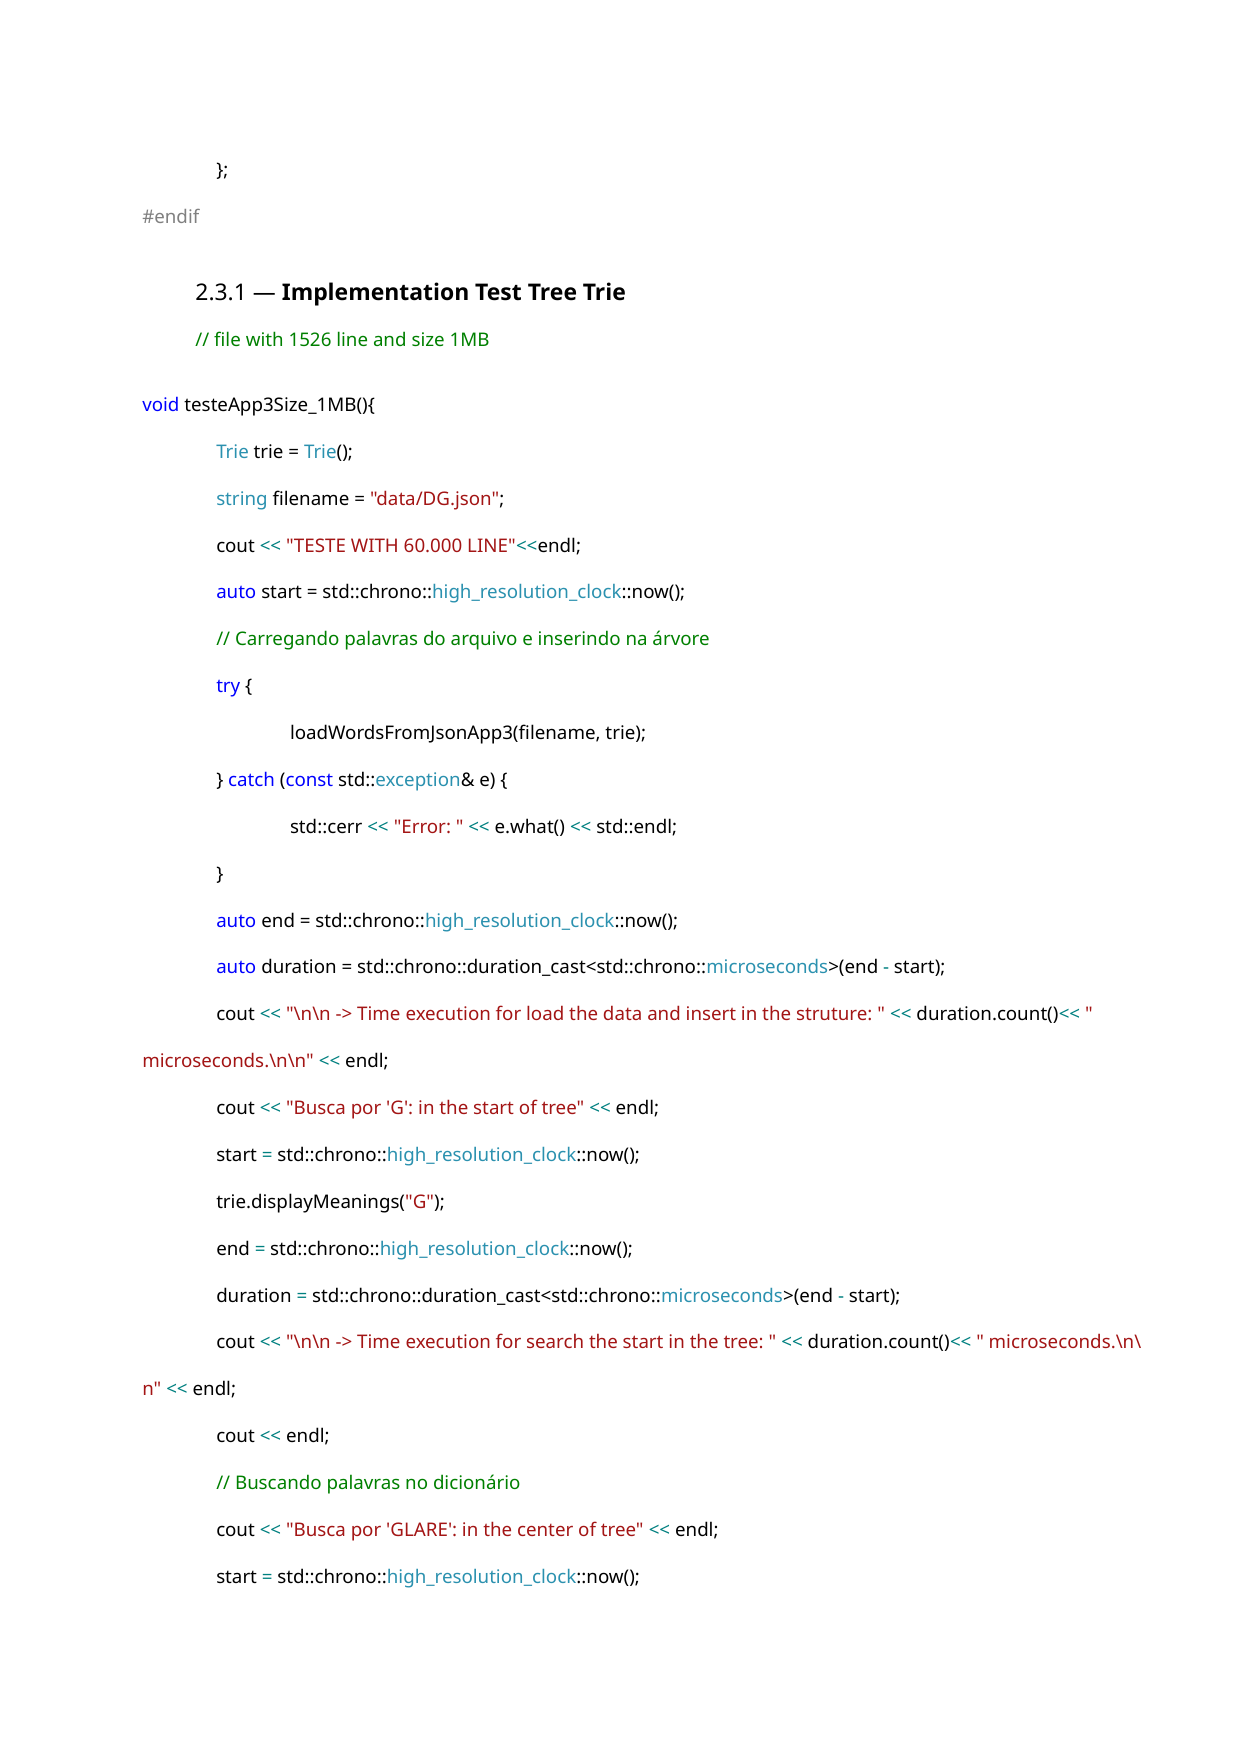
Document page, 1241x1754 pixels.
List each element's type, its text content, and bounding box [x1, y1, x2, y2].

text #endif [142, 182, 1152, 229]
text void testeApp3Size_1MB(){ [142, 370, 1152, 417]
text cout << endl; [142, 1401, 1152, 1448]
text // file with 1526 line and size 1MB [142, 326, 1152, 352]
text cout << "\n\n -> Time execution for search the start in the tree: " << duration.count()<< " microseconds.\n\n" << endl; [142, 1307, 1152, 1401]
text } [142, 839, 1152, 886]
text loadWordsFromJsonApp3(filename, trie); [142, 698, 1152, 745]
text Trie trie = Trie(); [142, 417, 1152, 464]
text duration = std::chrono::duration_cast<std::chrono::microseconds>(end - start); [142, 1261, 1152, 1307]
text } catch (const std::exception& e) { [142, 745, 1152, 792]
text auto start = std::chrono::high_resolution_clock::now(); [142, 557, 1152, 604]
text cout << "\n\n -> Time execution for load the data and insert in the struture: " << duration.count()<< " microseconds.\n\n" << endl; [142, 979, 1152, 1073]
text auto duration = std::chrono::duration_cast<std::chrono::microseconds>(end - start); [142, 932, 1152, 979]
text auto end = std::chrono::high_resolution_clock::now(); [142, 886, 1152, 932]
text std::cerr << "Error: " << e.what() << std::endl; [142, 792, 1152, 839]
text cout << "Busca por 'G': in the start of tree" << endl; [142, 1073, 1152, 1120]
text trie.displayMeanings("G"); [142, 1167, 1152, 1214]
text 2.3.1 — Implementation Test Tree Trie [142, 276, 1152, 307]
text }; [142, 135, 1152, 182]
text string filename = "data/DG.json"; [142, 464, 1152, 511]
text start = std::chrono::high_resolution_clock::now(); [142, 1542, 1152, 1589]
text cout << "Busca por 'GLARE': in the center of tree" << endl; [142, 1495, 1152, 1542]
text end = std::chrono::high_resolution_clock::now(); [142, 1214, 1152, 1261]
text start = std::chrono::high_resolution_clock::now(); [142, 1120, 1152, 1167]
text cout << "TESTE WITH 60.000 LINE"<<endl; [142, 511, 1152, 557]
text // Carregando palavras do arquivo e inserindo na árvore [142, 604, 1152, 651]
text // Buscando palavras no dicionário [142, 1448, 1152, 1495]
text try { [142, 651, 1152, 698]
